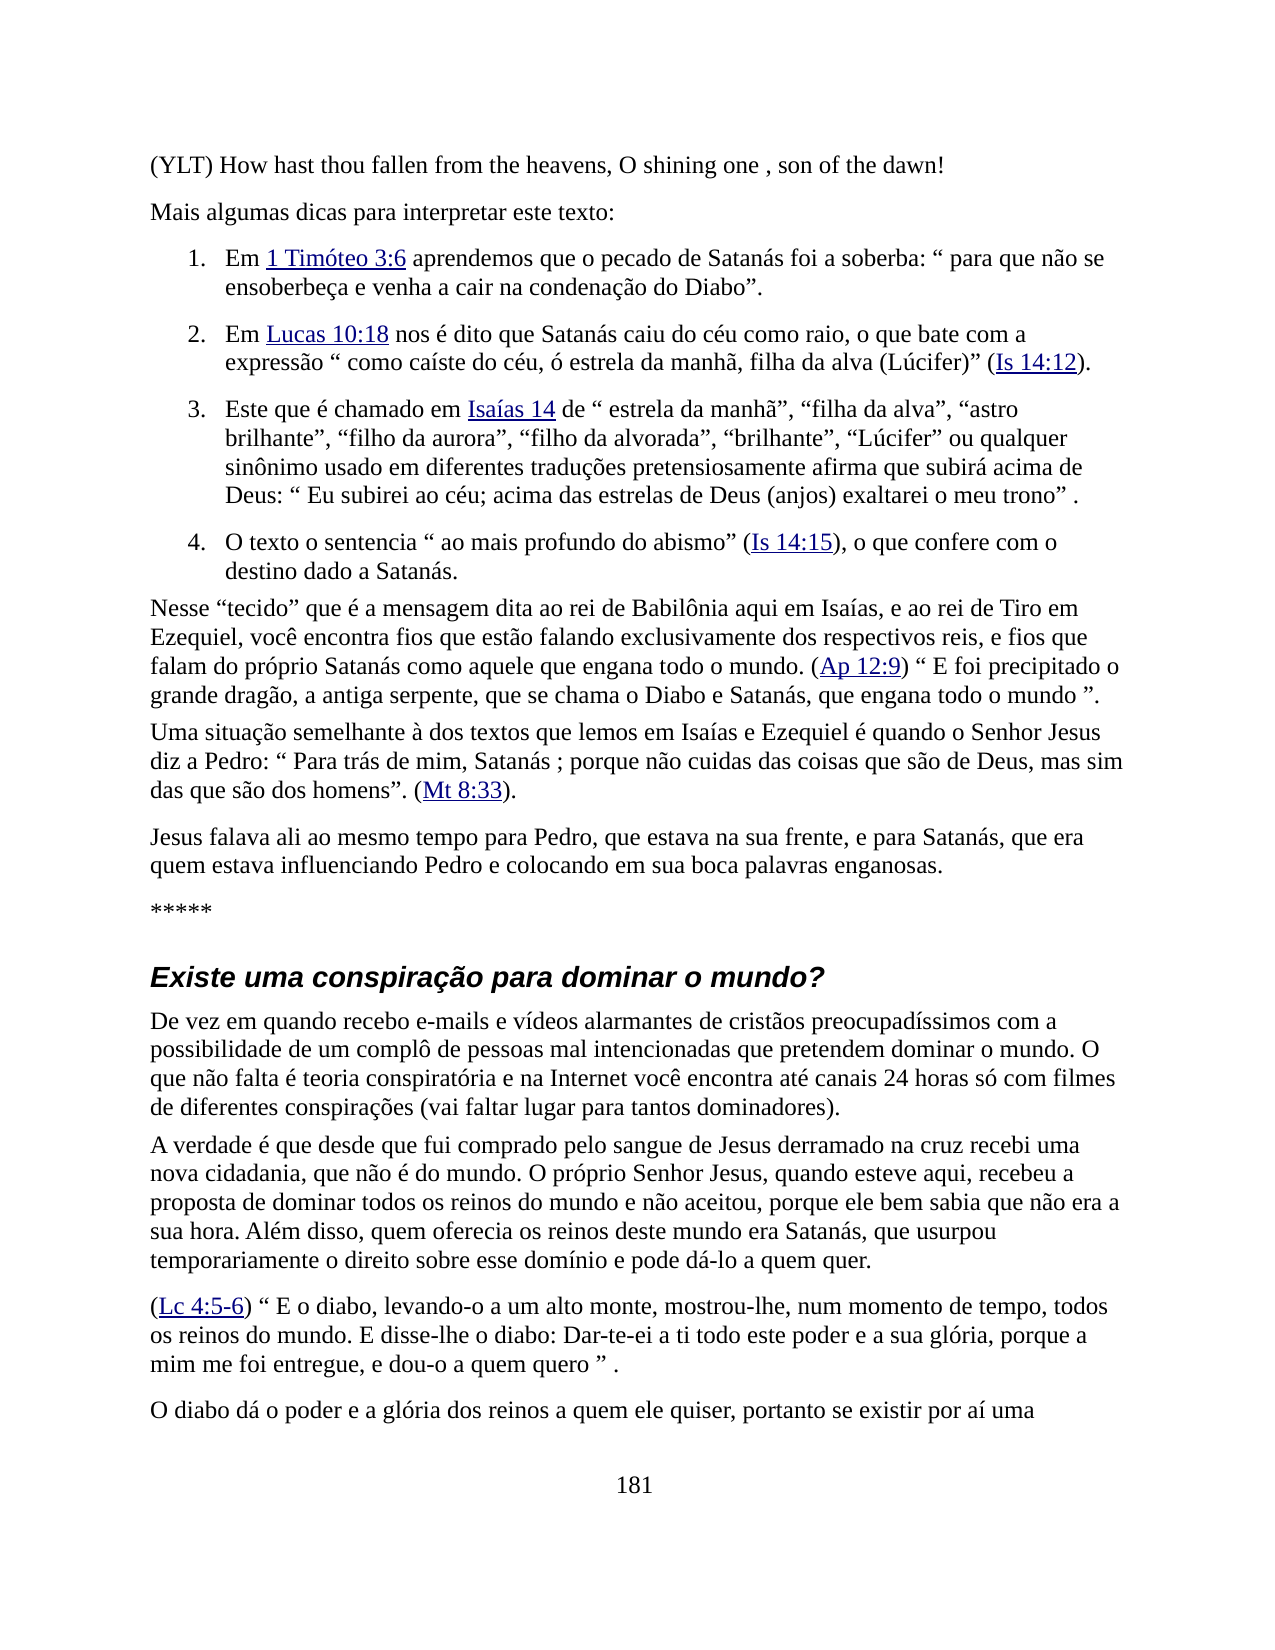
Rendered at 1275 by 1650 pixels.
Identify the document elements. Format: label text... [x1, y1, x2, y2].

list Em 1 Timóteo 3:6 aprendemos que o pecado de Satanás foi a soberba: “ para que não se ensoberbeça e venha a cair na condenação do Diabo”. [187, 243, 1125, 301]
list O texto o sentencia “ ao mais profundo do abismo” (Is 14:15), o que confere com o destino dado a Satanás. [187, 527, 1125, 584]
list Este que é chamado em Isaías 14 de “ estrela da manhã”, “filha da alva”, “astro brilhante”, “filho da aurora”, “filho da alvorada”, “brilhante”, “Lúcifer” ou qualquer sinônimo usado em diferentes traduções pretensiosamente afirma que subirá acima de Deus: “ Eu subirei ao céu; acima das estrelas de Deus (anjos) exaltarei o meu trono” . [187, 394, 1125, 509]
text (Lc 4:5-6) “ E o diabo, levando-o a um alto monte, mostrou-lhe, num momento de tempo, todos os reinos do mundo. E disse-lhe o diabo: Dar-te-ei a ti todo este poder e a sua glória, porque a mim me foi entregue, e dou-o a quem quero ” . [150, 1291, 1125, 1378]
subtitle Existe uma conspiração para dominar o mundo? [150, 960, 1125, 993]
text (YLT) How hast thou fallen from the heavens, O shining one , son of the dawn! [150, 150, 1125, 179]
text O diabo dá o poder e a glória dos reinos a quem ele quiser, portanto se existir por aí uma [150, 1396, 1125, 1424]
text ***** [150, 897, 1125, 926]
list Em Lucas 10:18 nos é dito que Satanás caiu do céu como raio, o que bate com a expressão “ como caíste do céu, ó estrela da manhã, filha da alva (Lúcifer)” (Is 14:12). [187, 319, 1125, 376]
text Uma situação semelhante à dos textos que lemos em Isaías e Ezequiel é quando o Senhor Jesus diz a Pedro: “ Para trás de mim, Satanás ; porque não cuidas das coisas que são de Deus, mas sim das que são dos homens”. (Mt 8:33). [150, 717, 1125, 804]
text Mais algumas dicas para interpretar este texto: [150, 197, 1125, 225]
text De vez em quando recebo e-mails e vídeos alarmantes de cristãos preocupadíssimos com a possibilidade de um complô de pessoas mal intencionadas que pretendem dominar o mundo. O que não falta é teoria conspiratória e na Internet você encontra até canais 24 horas só com filmes de diferentes conspirações (vai faltar lugar para tantos dominadores). [150, 1006, 1125, 1121]
text A verdade é que desde que fui comprado pelo sangue de Jesus derramado na cruz recebi uma nova cidadania, que não é do mundo. O próprio Senhor Jesus, quando esteve aqui, recebeu a proposta de dominar todos os reinos do mundo e não aceitou, porque ele bem sabia que não era a sua hora. Além disso, quem oferecia os reinos deste mundo era Satanás, que usurpou temporariamente o direito sobre esse domínio e pode dá-lo a quem quer. [150, 1130, 1125, 1273]
text Jesus falava ali ao mesmo tempo para Pedro, que estava na sua frente, e para Satanás, que era quem estava influenciando Pedro e colocando em sua boca palavras enganosas. [150, 822, 1125, 879]
text Nesse “tecido” que é a mensagem dita ao rei de Babilônia aqui em Isaías, e ao rei de Tiro em Ezequiel, você encontra fios que estão falando exclusivamente dos respectivos reis, e fios que falam do próprio Satanás como aquele que engana todo o mundo. (Ap 12:9) “ E foi precipitado o grande dragão, a antiga serpente, que se chama o Diabo e Satanás, que engana todo o mundo ”. [150, 593, 1125, 708]
